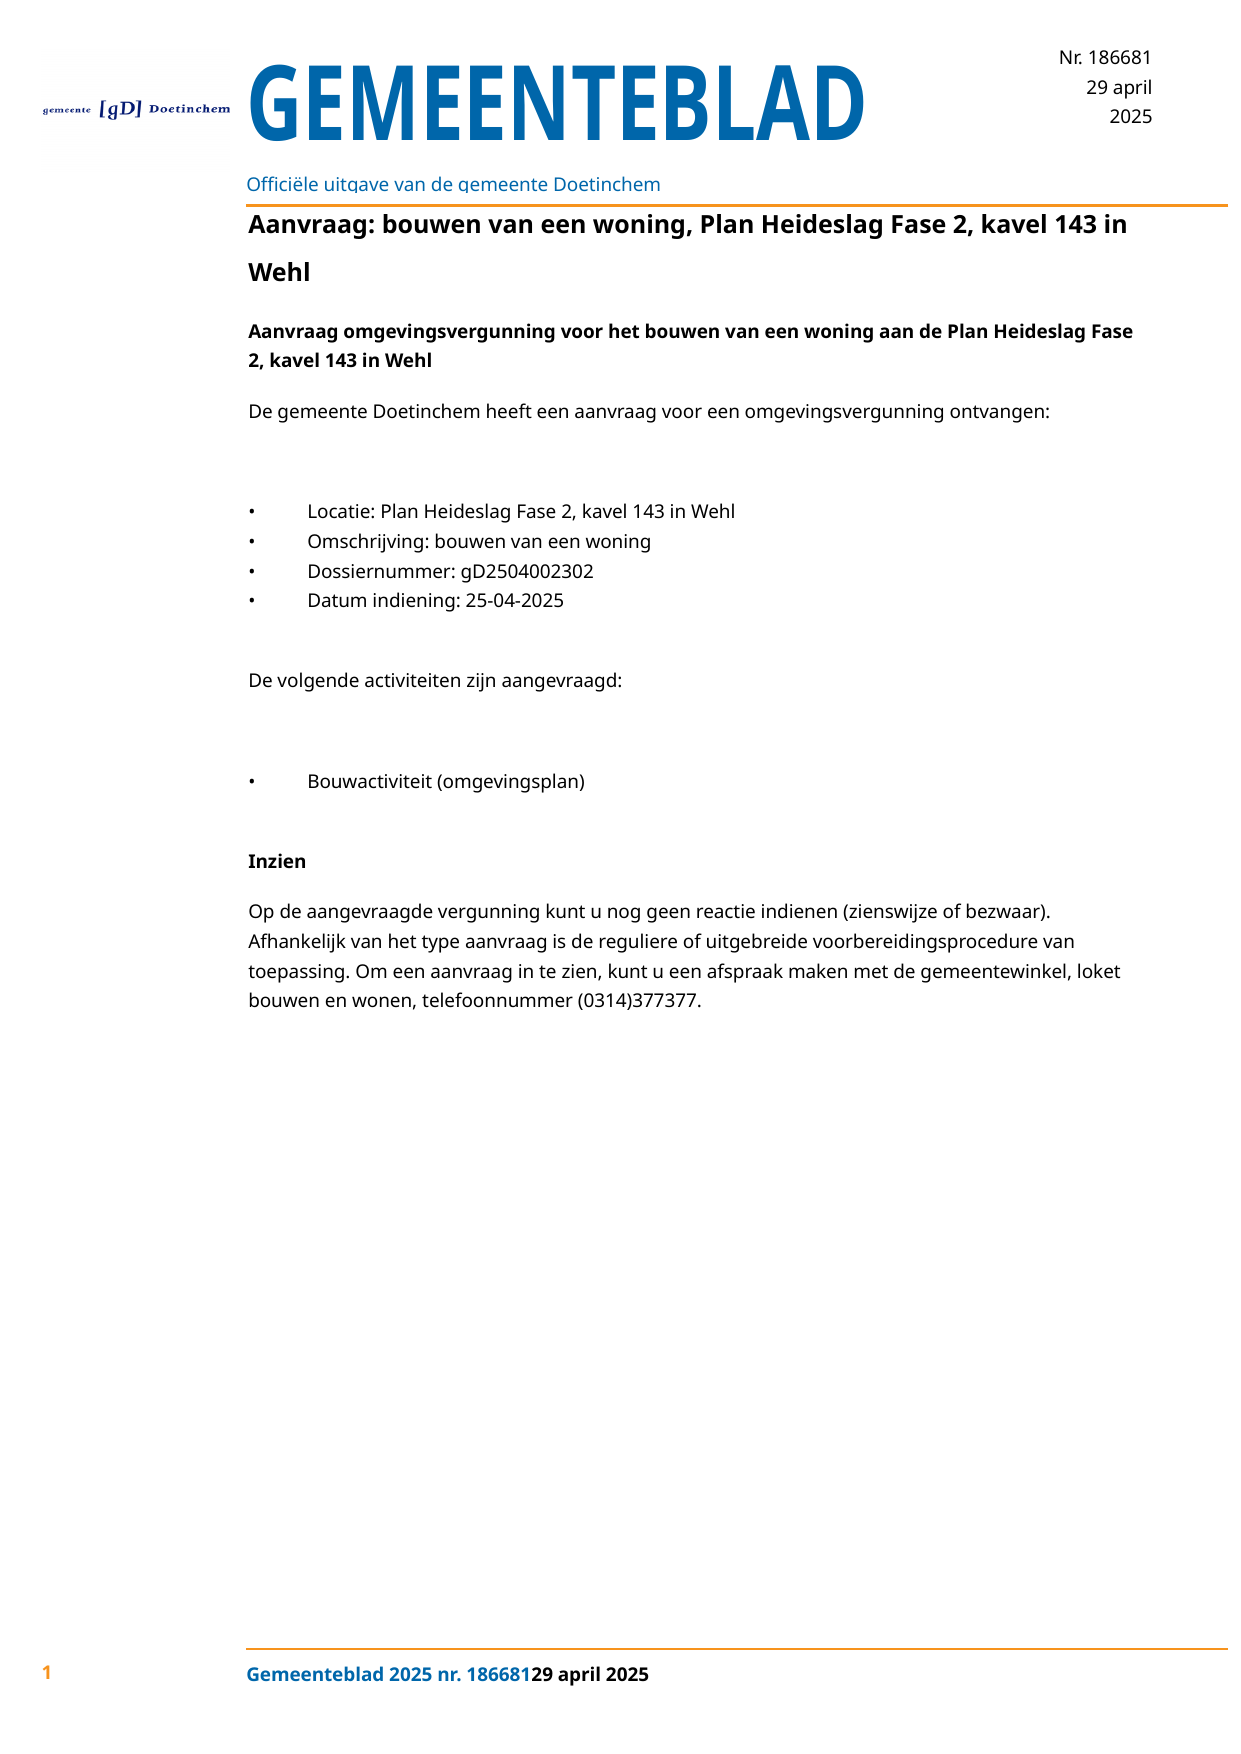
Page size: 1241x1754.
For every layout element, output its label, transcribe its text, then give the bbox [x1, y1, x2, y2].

text Aanvraag omgevingsvergunning voor het bouwen van een woning aan de Plan Heideslag Fase 2, kavel 143 in Wehl [248, 318, 1152, 373]
text De volgende activiteiten zijn aangevraagd: [248, 667, 1152, 693]
text Op de aangevraagde vergunning kunt u nog geen reactie indienen (zienswijze of bezwaar). Afhankelijk van het type aanvraag is de reguliere of uitgebreide voorbereidingsprocedure van toepassing. Om een aanvraag in te zien, kunt u een afspraak maken met de gemeentewinkel, loket bouwen en wonen, telefoonnummer (0314)377377. [248, 899, 1152, 1013]
list Locatie: Plan Heideslag Fase 2, kavel 143 in Wehl [248, 499, 1152, 524]
text Aanvraag: bouwen van een woning, Plan Heideslag Fase 2, kavel 143 in Wehl [248, 207, 1152, 288]
list Omschrijving: bouwen van een woning [248, 528, 1152, 554]
list Datum indiening: 25-04-2025 [248, 587, 1152, 613]
list Bouwactiviteit (omgevingsplan) [248, 768, 1152, 794]
picture [41, 47, 231, 172]
text De gemeente Doetinchem heeft een aanvraag voor een omgevingsvergunning ontvangen: [248, 398, 1152, 424]
list Dossiernummer: gD2504002302 [248, 558, 1152, 584]
text Inzien [248, 848, 1152, 874]
